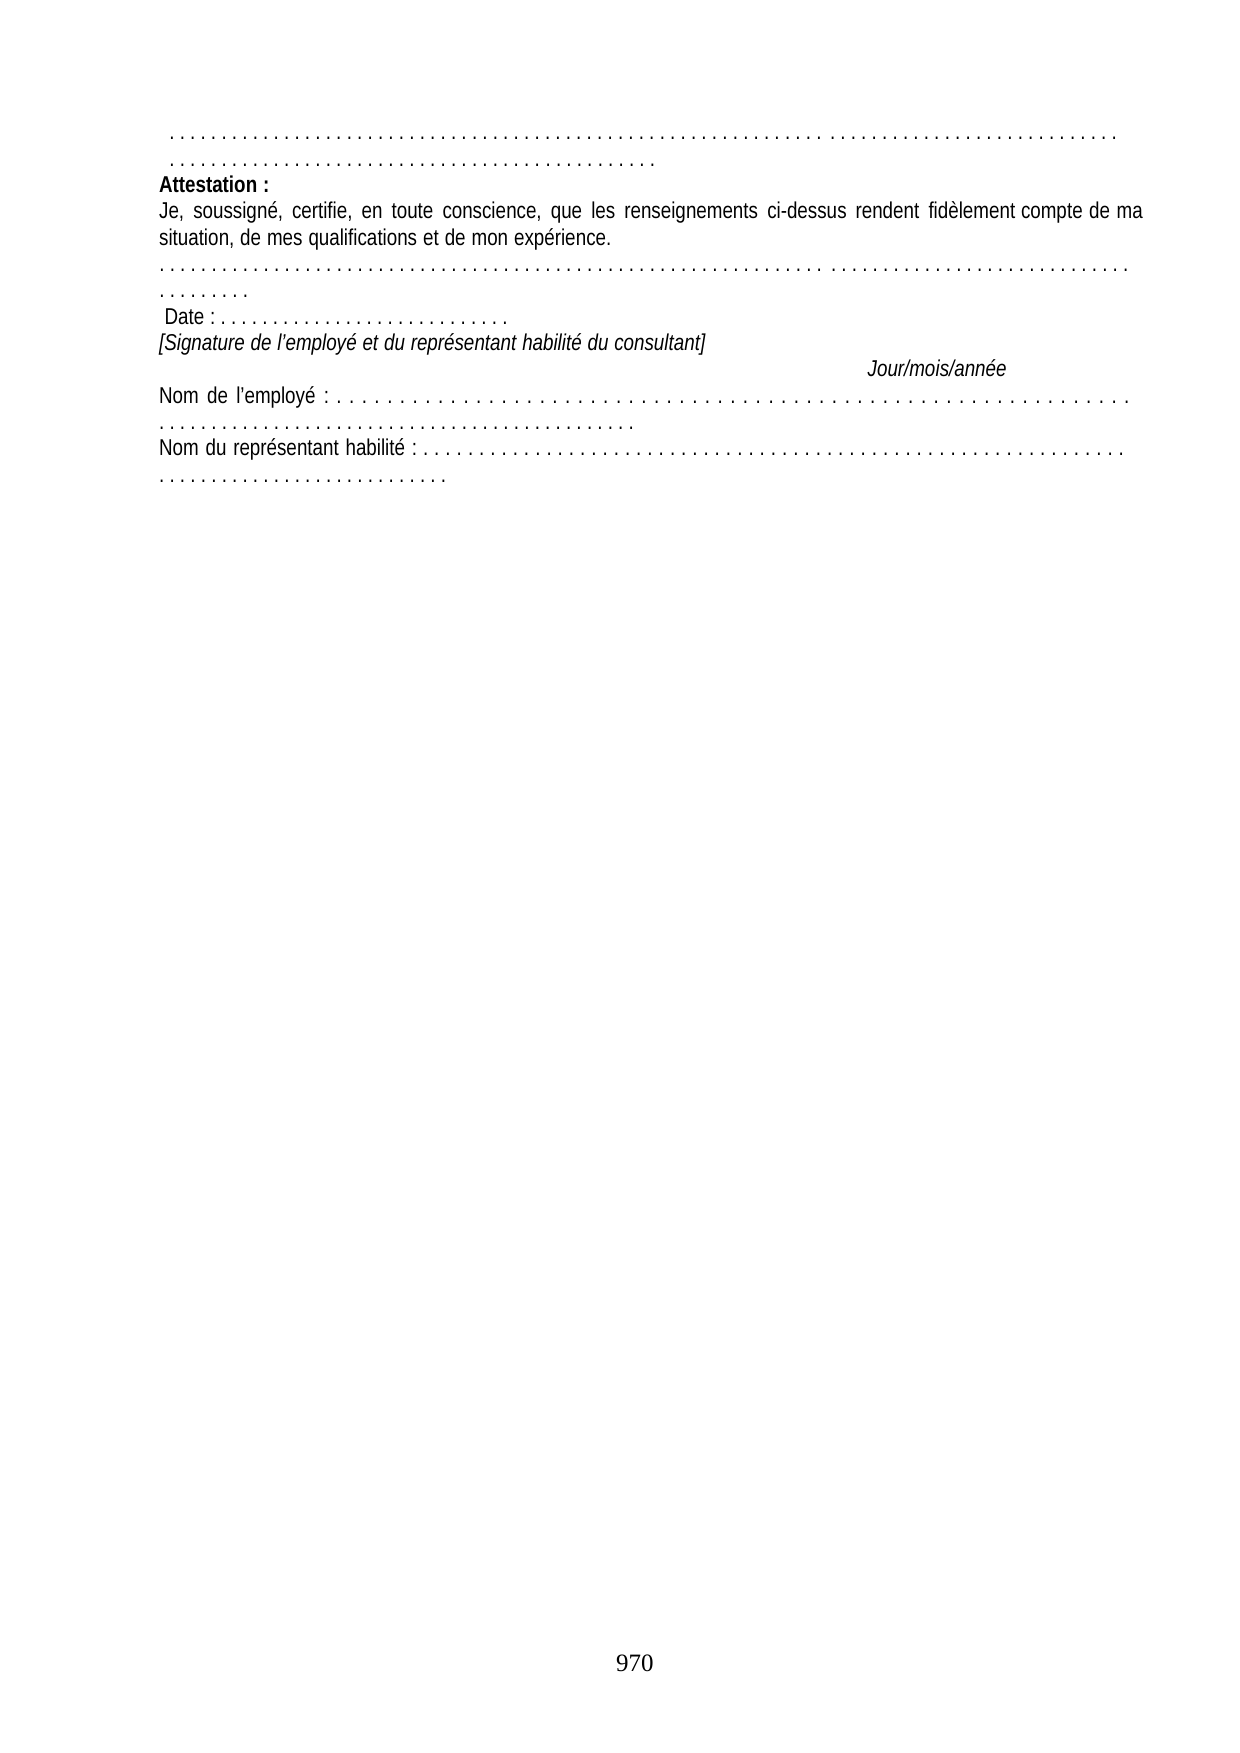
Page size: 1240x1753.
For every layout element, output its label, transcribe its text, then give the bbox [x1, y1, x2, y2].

text . . . . . . . . . . . . . . . . . . . . . . . . . . . . . . . . . . . . . . . . . . . . . . . . . . . . . . . . . . . . . . . . . . . . . . . . . . . . . . . . . . . . . . . . . . . . . . . . . . . . . . [159, 250, 1130, 303]
text Date : . . . . . . . . . . . . . . . . . . . . . . . . . . . . [159, 303, 1130, 329]
text Attestation : [159, 171, 1123, 197]
text Jour/mois/année [867, 355, 1123, 382]
text Je, soussigné, certifie, en toute conscience, que les renseignements ci-dessus rendent fidèlement compte de ma situation, de mes qualifications et de mon expérience. [159, 197, 1144, 250]
text [Signature de l’employé et du représentant habilité du consultant] [159, 329, 1123, 355]
text . . . . . . . . . . . . . . . . . . . . . . . . . . . . . . . . . . . . . . . . . . . . . . . . . . . . . . . . . . . . . . . . . . . . . . . . . . . . . . . . . . . . . . . . . . . . . . . . . . . . . . . . . . . . . . . . . . . . . . . . . . . . . . . . . . . . . . . . . . [169, 118, 1123, 171]
text Nom du représentant habilité : . . . . . . . . . . . . . . . . . . . . . . . . . . . . . . . . . . . . . . . . . . . . . . . . . . . . . . . . . . . . . . . . . . . . . . . . . . . . . . . . . . . . . . . . . . . [159, 434, 1130, 487]
text Nom de l’employé : . . . . . . . . . . . . . . . . . . . . . . . . . . . . . . . . . . . . . . . . . . . . . . . . . . . . . . . . . . . . . . . . . . . . . . . . . . . . . . . . . . . . . . . . . . . . . . . . . . . . . . . . . . . . . [159, 382, 1134, 434]
